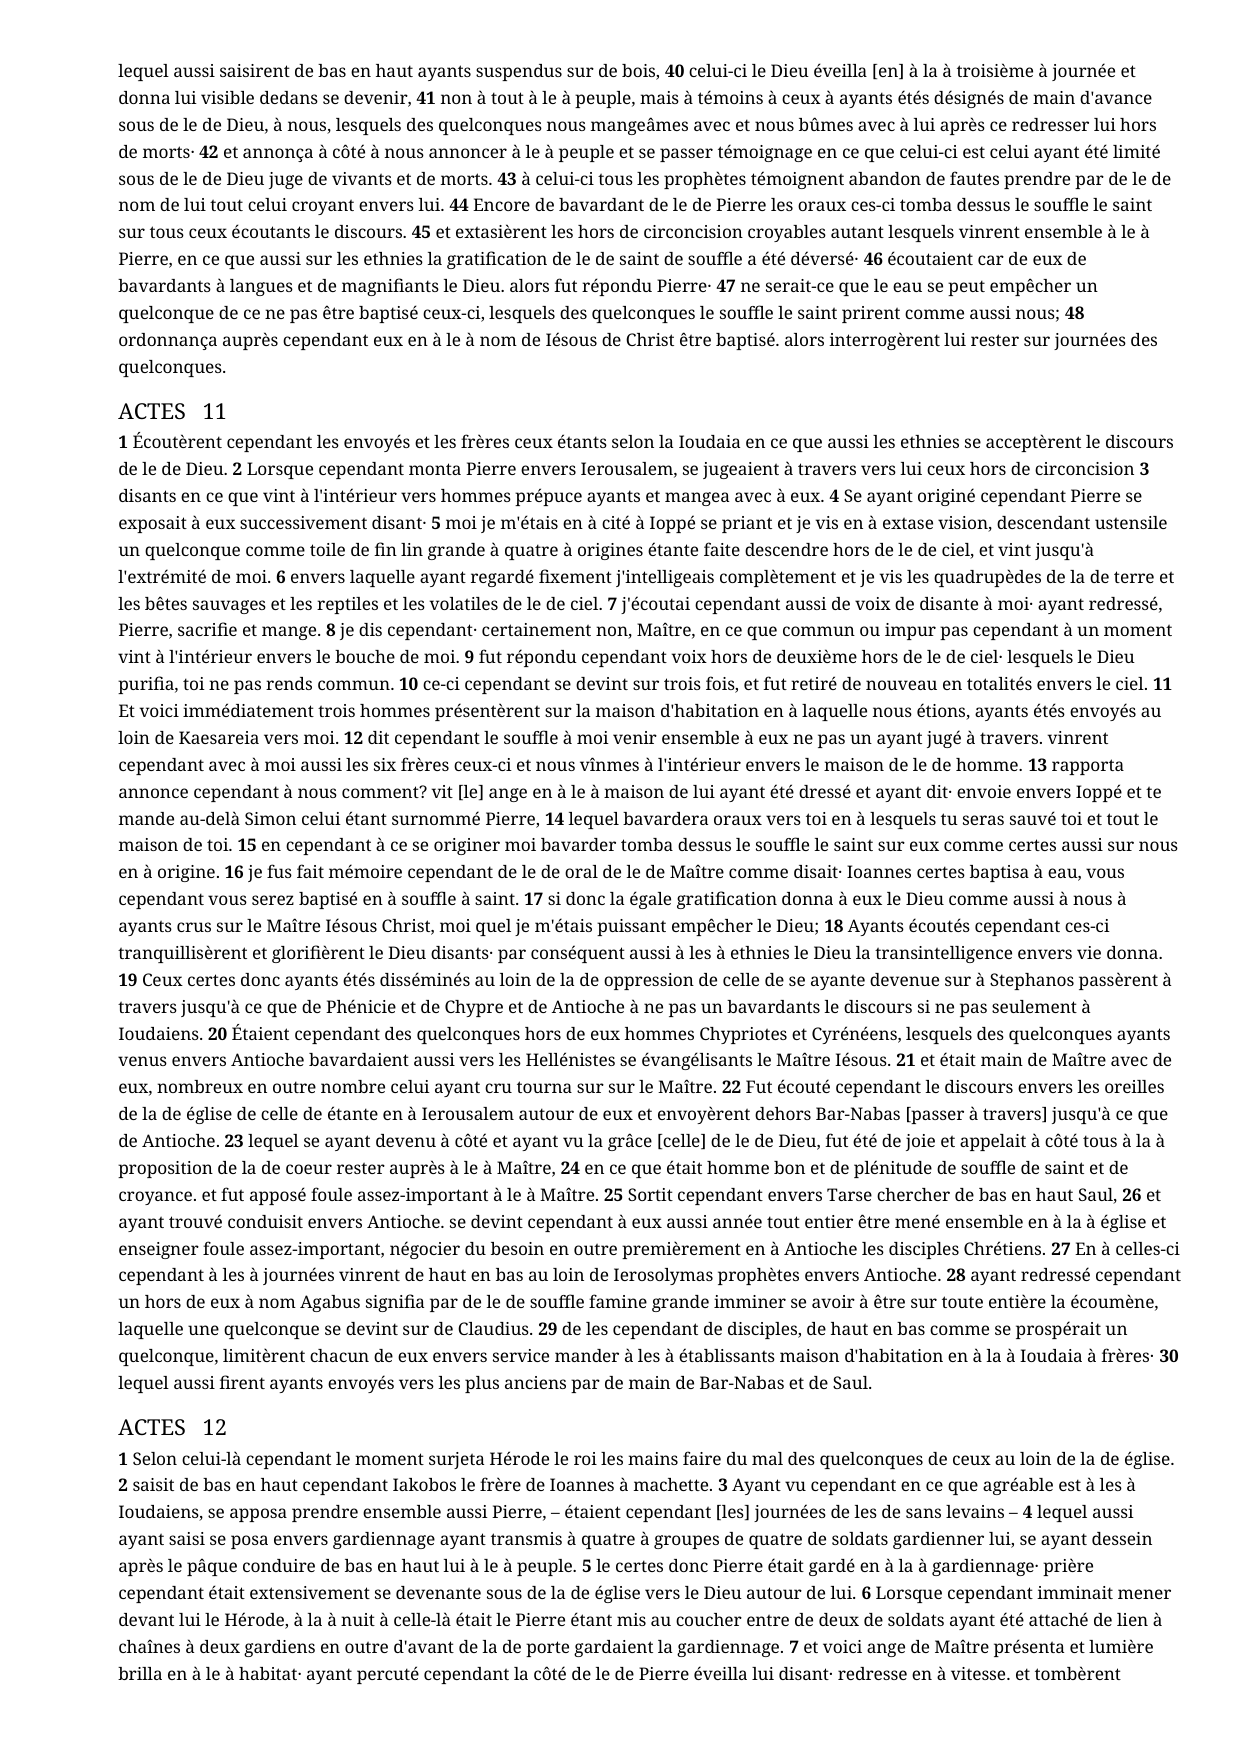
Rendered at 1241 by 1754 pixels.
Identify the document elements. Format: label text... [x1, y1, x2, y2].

text lequel aussi saisirent de bas en haut ayants suspendus sur de bois, 40 celui-ci le Dieu éveilla [en] à la à troisième à journée et donna lui visible dedans se devenir, 41 non à tout à le à peuple, mais à témoins à ceux à ayants étés désignés de main d'avance sous de le de Dieu, à nous, lesquels des quelconques nous mangeâmes avec et nous bûmes avec à lui après ce redresser lui hors de morts· 42 et annonça à côté à nous annoncer à le à peuple et se passer témoignage en ce que celui-ci est celui ayant été limité sous de le de Dieu juge de vivants et de morts. 43 à celui-ci tous les prophètes témoignent abandon de fautes prendre par de le de nom de lui tout celui croyant envers lui. 44 Encore de bavardant de le de Pierre les oraux ces-ci tomba dessus le souffle le saint sur tous ceux écoutants le discours. 45 et extasièrent les hors de circoncision croyables autant lesquels vinrent ensemble à le à Pierre, en ce que aussi sur les ethnies la gratification de le de saint de souffle a été déversé· 46 écoutaient car de eux de bavardants à langues et de magnifiants le Dieu. alors fut répondu Pierre· 47 ne serait-ce que le eau se peut empêcher un quelconque de ce ne pas être baptisé ceux-ci, lesquels des quelconques le souffle le saint prirent comme aussi nous; 48 ordonnança auprès cependant eux en à le à nom de Iésous de Christ être baptisé. alors interrogèrent lui rester sur journées des quelconques. [118, 59, 1181, 378]
text ACTES 11 [118, 396, 1181, 426]
text 1 Selon celui-là cependant le moment surjeta Hérode le roi les mains faire du mal des quelconques de ceux au loin de la de église. 2 saisit de bas en haut cependant Iakobos le frère de Ioannes à machette. 3 Ayant vu cependant en ce que agréable est à les à Ioudaiens, se apposa prendre ensemble aussi Pierre, – étaient cependant [les] journées de les de sans levains – 4 lequel aussi ayant saisi se posa envers gardiennage ayant transmis à quatre à groupes de quatre de soldats gardienner lui, se ayant dessein après le pâque conduire de bas en haut lui à le à peuple. 5 le certes donc Pierre était gardé en à la à gardiennage· prière cependant était extensivement se devenante sous de la de église vers le Dieu autour de lui. 6 Lorsque cependant imminait mener devant lui le Hérode, à la à nuit à celle-là était le Pierre étant mis au coucher entre de deux de soldats ayant été attaché de lien à chaînes à deux gardiens en outre d'avant de la de porte gardaient la gardiennage. 7 et voici ange de Maître présenta et lumière brilla en à le à habitat· ayant percuté cependant la côté de le de Pierre éveilla lui disant· redresse en à vitesse. et tombèrent [118, 1447, 1181, 1685]
text 1 Écoutèrent cependant les envoyés et les frères ceux étants selon la Ioudaia en ce que aussi les ethnies se acceptèrent le discours de le de Dieu. 2 Lorsque cependant monta Pierre envers Ierousalem, se jugeaient à travers vers lui ceux hors de circoncision 3 disants en ce que vint à l'intérieur vers hommes prépuce ayants et mangea avec à eux. 4 Se ayant originé cependant Pierre se exposait à eux successivement disant· 5 moi je m'étais en à cité à Ioppé se priant et je vis en à extase vision, descendant ustensile un quelconque comme toile de fin lin grande à quatre à origines étante faite descendre hors de le de ciel, et vint jusqu'à l'extrémité de moi. 6 envers laquelle ayant regardé fixement j'intelligeais complètement et je vis les quadrupèdes de la de terre et les bêtes sauvages et les reptiles et les volatiles de le de ciel. 7 j'écoutai cependant aussi de voix de disante à moi· ayant redressé, Pierre, sacrifie et mange. 8 je dis cependant· certainement non, Maître, en ce que commun ou impur pas cependant à un moment vint à l'intérieur envers le bouche de moi. 9 fut répondu cependant voix hors de deuxième hors de le de ciel· lesquels le Dieu purifia, toi ne pas rends commun. 10 ce-ci cependant se devint sur trois fois, et fut retiré de nouveau en totalités envers le ciel. 11 Et voici immédiatement trois hommes présentèrent sur la maison d'habitation en à laquelle nous étions, ayants étés envoyés au loin de Kaesareia vers moi. 12 dit cependant le souffle à moi venir ensemble à eux ne pas un ayant jugé à travers. vinrent cependant avec à moi aussi les six frères ceux-ci et nous vînmes à l'intérieur envers le maison de le de homme. 13 rapporta annonce cependant à nous comment? vit [le] ange en à le à maison de lui ayant été dressé et ayant dit· envoie envers Ioppé et te mande au-delà Simon celui étant surnommé Pierre, 14 lequel bavardera oraux vers toi en à lesquels tu seras sauvé toi et tout le maison de toi. 15 en cependant à ce se originer moi bavarder tomba dessus le souffle le saint sur eux comme certes aussi sur nous en à origine. 16 je fus fait mémoire cependant de le de oral de le de Maître comme disait· Ioannes certes baptisa à eau, vous cependant vous serez baptisé en à souffle à saint. 17 si donc la égale gratification donna à eux le Dieu comme aussi à nous à ayants crus sur le Maître Iésous Christ, moi quel je m'étais puissant empêcher le Dieu; 18 Ayants écoutés cependant ces-ci tranquillisèrent et glorifièrent le Dieu disants· par conséquent aussi à les à ethnies le Dieu la transintelligence envers vie donna. 19 Ceux certes donc ayants étés disséminés au loin de la de oppression de celle de se ayante devenue sur à Stephanos passèrent à travers jusqu'à ce que de Phénicie et de Chypre et de Antioche à ne pas un bavardants le discours si ne pas seulement à Ioudaiens. 20 Étaient cependant des quelconques hors de eux hommes Chypriotes et Cyrénéens, lesquels des quelconques ayants venus envers Antioche bavardaient aussi vers les Hellénistes se évangélisants le Maître Iésous. 21 et était main de Maître avec de eux, nombreux en outre nombre celui ayant cru tourna sur sur le Maître. 22 Fut écouté cependant le discours envers les oreilles de la de église de celle de étante en à Ierousalem autour de eux et envoyèrent dehors Bar-Nabas [passer à travers] jusqu'à ce que de Antioche. 23 lequel se ayant devenu à côté et ayant vu la grâce [celle] de le de Dieu, fut été de joie et appelait à côté tous à la à proposition de la de coeur rester auprès à le à Maître, 24 en ce que était homme bon et de plénitude de souffle de saint et de croyance. et fut apposé foule assez-important à le à Maître. 25 Sortit cependant envers Tarse chercher de bas en haut Saul, 26 et ayant trouvé conduisit envers Antioche. se devint cependant à eux aussi année tout entier être mené ensemble en à la à église et enseigner foule assez-important, négocier du besoin en outre premièrement en à Antioche les disciples Chrétiens. 27 En à celles-ci cependant à les à journées vinrent de haut en bas au loin de Ierosolymas prophètes envers Antioche. 28 ayant redressé cependant un hors de eux à nom Agabus signifia par de le de souffle famine grande imminer se avoir à être sur toute entière la écoumène, laquelle une quelconque se devint sur de Claudius. 29 de les cependant de disciples, de haut en bas comme se prospérait un quelconque, limitèrent chacun de eux envers service mander à les à établissants maison d'habitation en à la à Ioudaia à frères· 30 lequel aussi firent ayants envoyés vers les plus anciens par de main de Bar-Nabas et de Saul. [118, 430, 1181, 1394]
text ACTES 12 [118, 1412, 1181, 1442]
